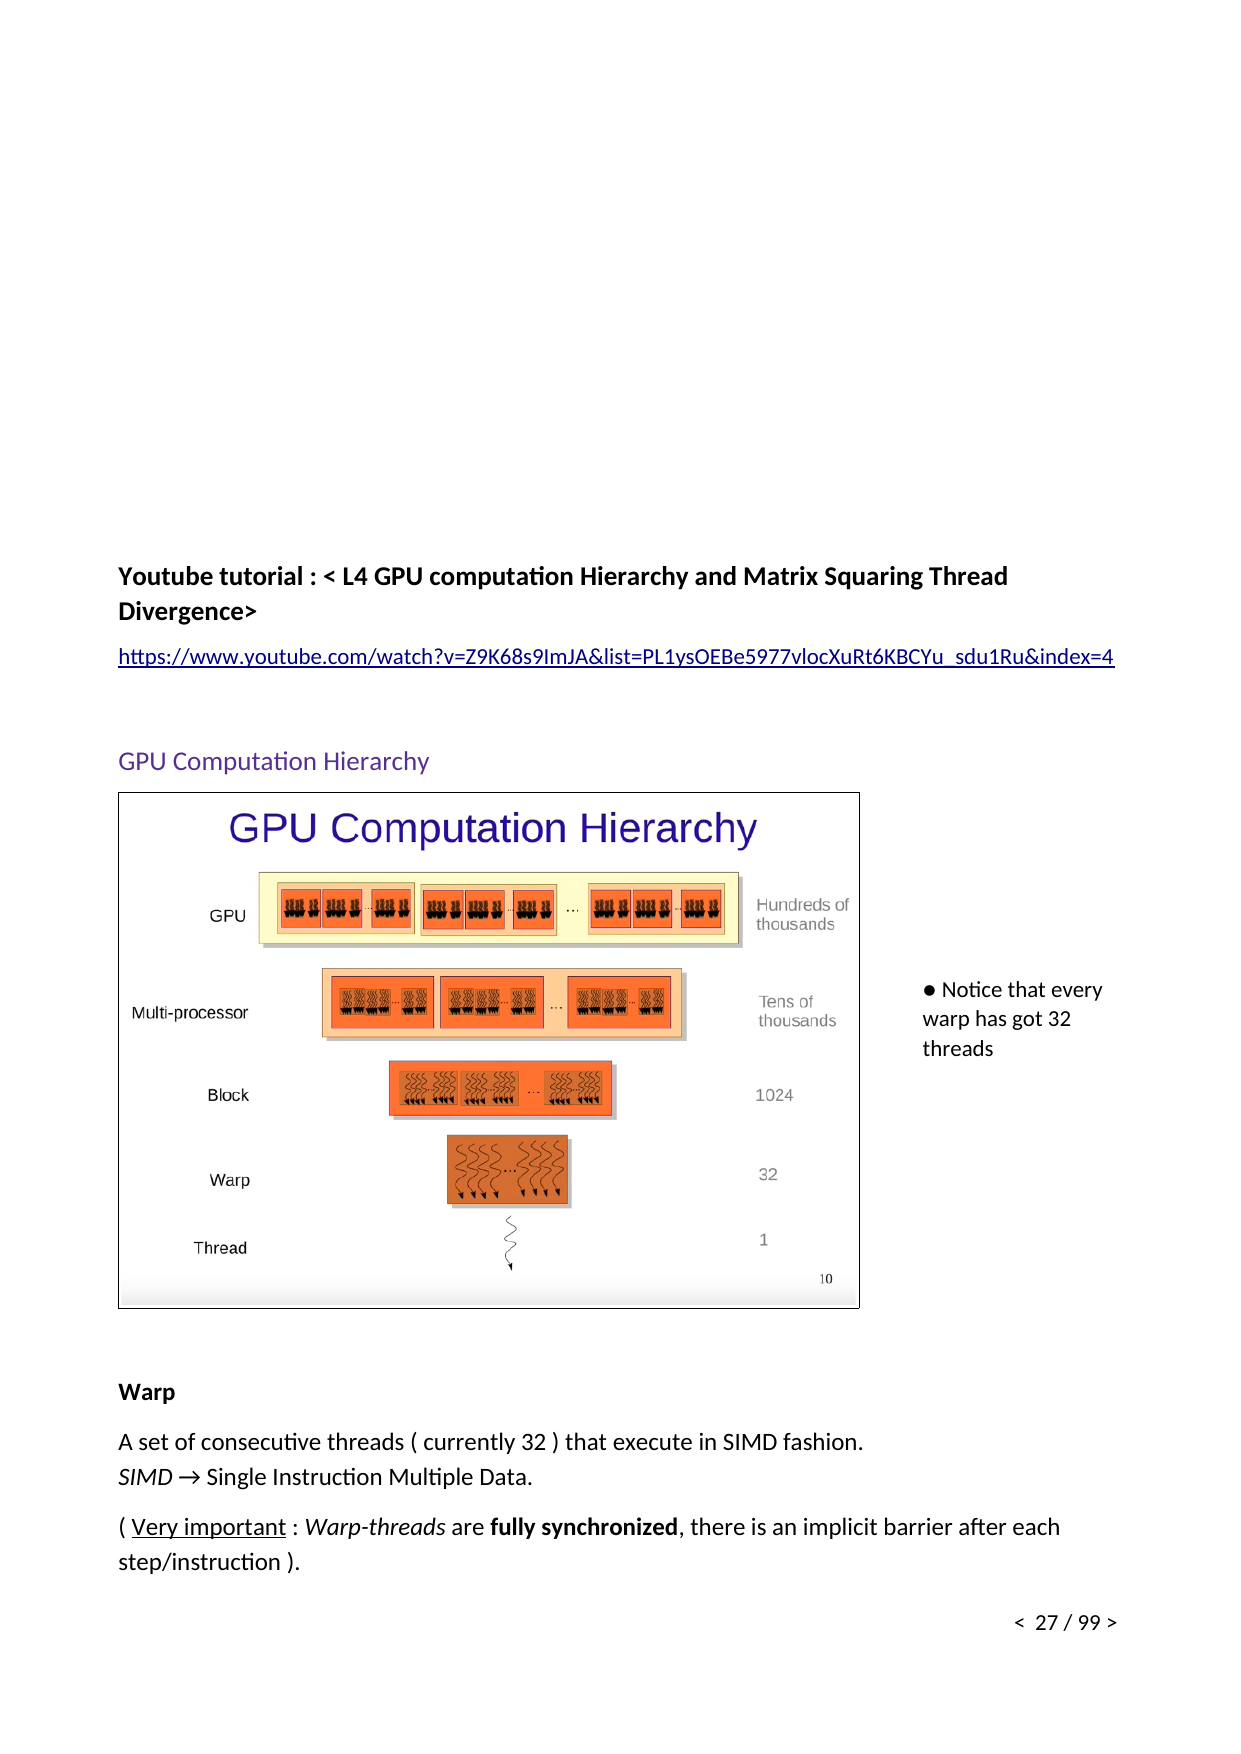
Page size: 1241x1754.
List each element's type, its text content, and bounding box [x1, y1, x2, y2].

text ( Very important : Warp-threads are fully synchronized, there is an implicit barrier after each step/instruction ). [118, 1511, 1122, 1576]
text https://www.youtube.com/watch?v=Z9K68s9ImJA&list=PL1ysOEBe5977vlocXuRt6KBCYu_sdu1Ru&index=4 [118, 642, 1122, 670]
text A set of consecutive threads ( currently 32 ) that execute in SIMD fashion. SIMD → Single Instruction Multiple Data. [118, 1426, 1122, 1492]
subtitle Youtube tutorial : < L4 GPU computation Hierarchy and Matrix Squaring Thread Divergence> [118, 559, 1122, 627]
picture [121, 795, 856, 1305]
text Warp [118, 1377, 1122, 1407]
subtitle GPU Computation Hierarchy [118, 744, 1122, 777]
